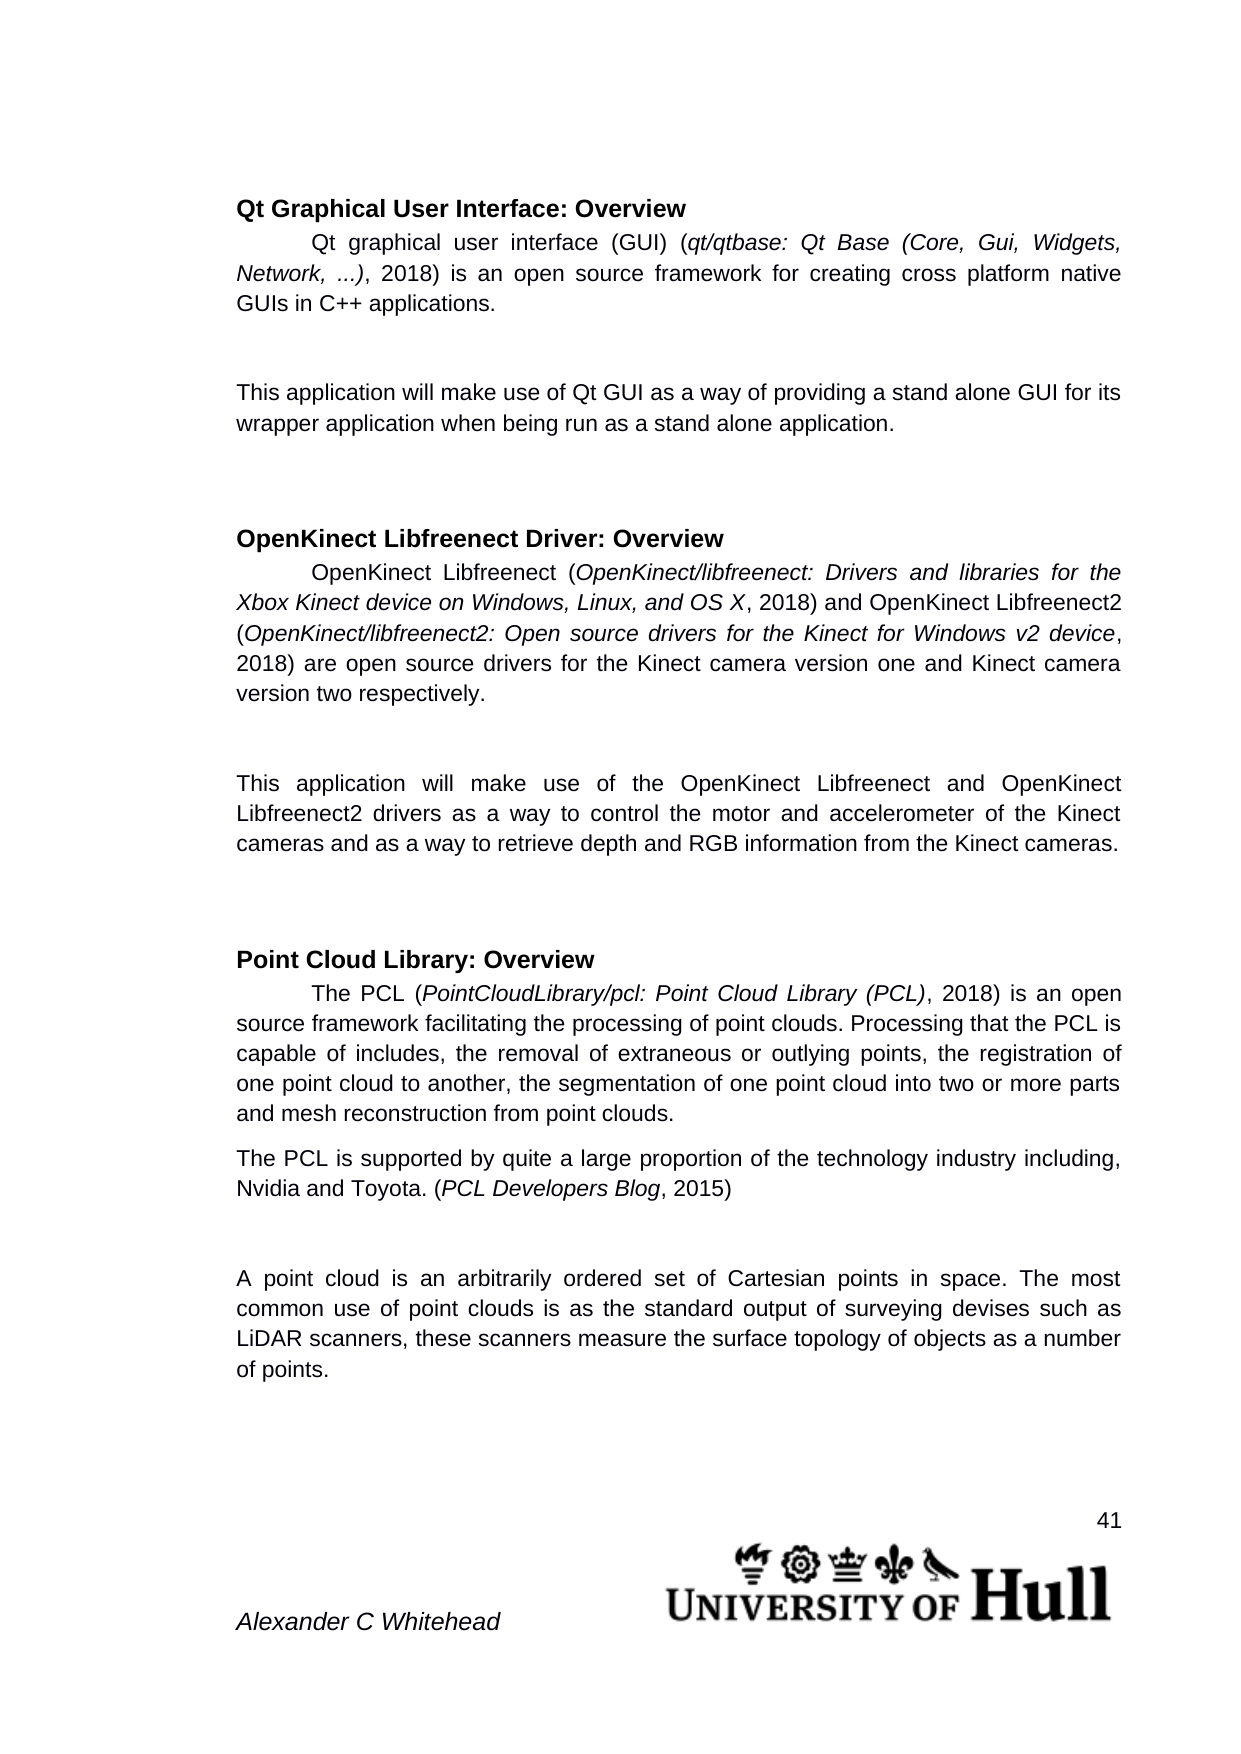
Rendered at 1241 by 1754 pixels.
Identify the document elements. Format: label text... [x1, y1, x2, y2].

text This application will make use of the OpenKinect Libfreenect and OpenKinect Libfreenect2 drivers as a way to control the motor and accelerometer of the Kinect cameras and as a way to retrieve depth and RGB information from the Kinect cameras. [236, 769, 1122, 856]
text A point cloud is an arbitrarily ordered set of Cartesian points in space. The most common use of point clouds is as the standard output of surveying devises such as LiDAR scanners, these scanners measure the surface topology of objects as a number of points. [236, 1265, 1122, 1382]
picture [659, 1533, 1119, 1631]
text The PCL is supported by quite a large proportion of the technology industry including, Nvidia and Toyota. (PCL Developers Blog, 2015) [236, 1145, 1122, 1202]
subtitle OpenKinect Libfreenect Driver: Overview [236, 524, 1122, 553]
text Qt graphical user interface (GUI) (qt/qtbase: Qt Base (Core, Gui, Widgets, Network, ...), 2018)⁠ is an open source framework for creating cross platform native GUIs in C++ applications. [236, 229, 1122, 316]
text OpenKinect Libfreenect (OpenKinect/libfreenect: Drivers and libraries for the Xbox Kinect device on Windows, Linux, and OS X, 2018)⁠ and OpenKinect Libfreenect2 (OpenKinect/libfreenect2: Open source drivers for the Kinect for Windows v2 device, 2018)⁠ are open source drivers for the Kinect camera version one and Kinect camera version two respectively. [236, 559, 1122, 706]
subtitle Point Cloud Library: Overview [236, 944, 1122, 973]
text This application will make use of Qt GUI as a way of providing a stand alone GUI for its wrapper application when being run as a stand alone application. [236, 379, 1122, 436]
subtitle Qt Graphical User Interface: Overview [236, 194, 1122, 223]
text The PCL (PointCloudLibrary/pcl: Point Cloud Library (PCL), 2018)⁠ is an open source framework facilitating the processing of point clouds. Processing that the PCL is capable of includes, the removal of extraneous or outlying points, the registration of one point cloud to another, the segmentation of one point cloud into two or more parts and mesh reconstruction from point clouds. [236, 979, 1122, 1127]
